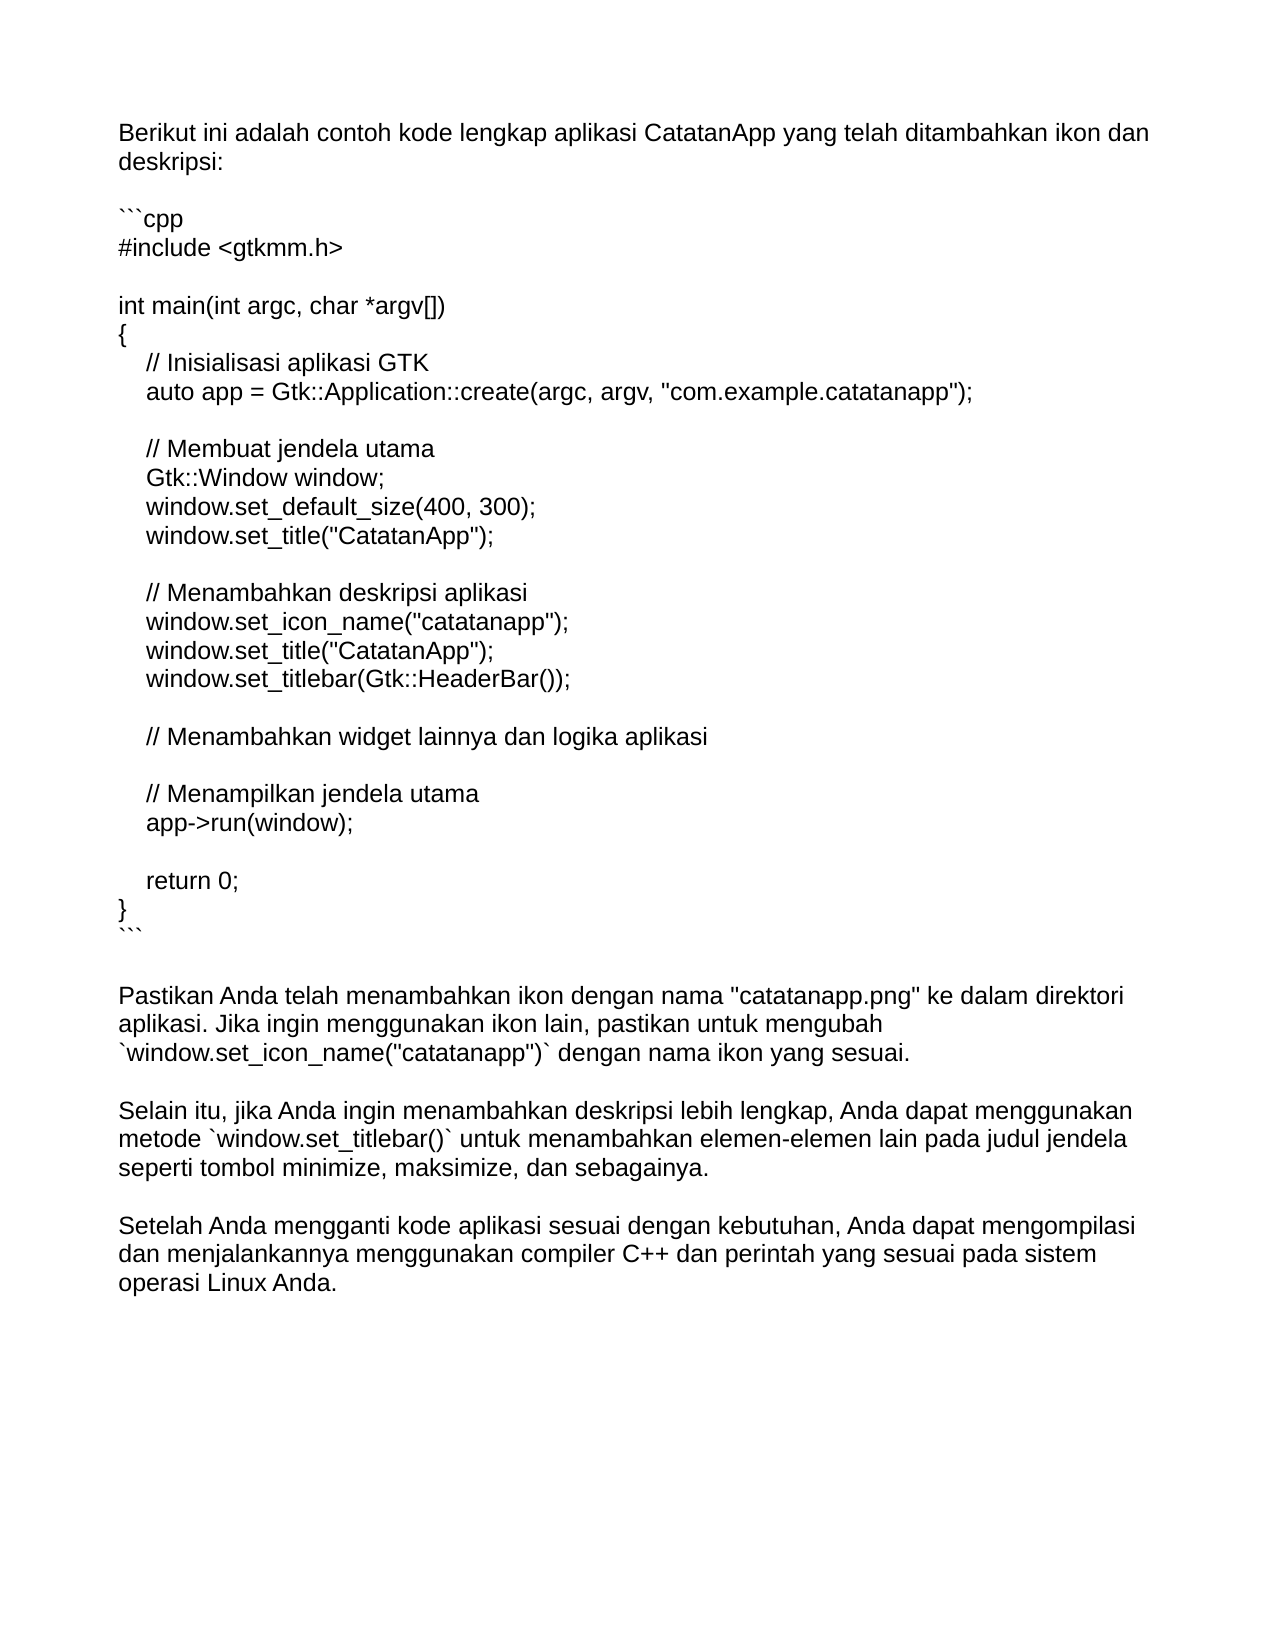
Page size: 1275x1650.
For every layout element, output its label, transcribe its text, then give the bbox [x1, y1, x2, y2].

text } [118, 894, 1157, 923]
text window.set_title("CatatanApp"); [118, 636, 1157, 664]
text return 0; [118, 866, 1157, 894]
text app->run(window); [118, 808, 1157, 837]
text Gtk::Window window; [118, 463, 1157, 492]
text // Menambahkan widget lainnya dan logika aplikasi [118, 722, 1157, 751]
text // Membuat jendela utama [118, 434, 1157, 463]
text Berikut ini adalah contoh kode lengkap aplikasi CatatanApp yang telah ditambahkan ikon dan deskripsi: [118, 118, 1157, 176]
text // Menambahkan deskripsi aplikasi [118, 578, 1157, 607]
text // Menampilkan jendela utama [118, 779, 1157, 808]
text { [118, 319, 1157, 348]
text Pastikan Anda telah menambahkan ikon dengan nama "catatanapp.png" ke dalam direktori aplikasi. Jika ingin menggunakan ikon lain, pastikan untuk mengubah `window.set_icon_name("catatanapp")` dengan nama ikon yang sesuai. [118, 981, 1157, 1067]
text Setelah Anda mengganti kode aplikasi sesuai dengan kebutuhan, Anda dapat mengompilasi dan menjalankannya menggunakan compiler C++ dan perintah yang sesuai pada sistem operasi Linux Anda. [118, 1211, 1157, 1297]
text // Inisialisasi aplikasi GTK [118, 348, 1157, 377]
text window.set_icon_name("catatanapp"); [118, 607, 1157, 636]
text Selain itu, jika Anda ingin menambahkan deskripsi lebih lengkap, Anda dapat menggunakan metode `window.set_titlebar()` untuk menambahkan elemen-elemen lain pada judul jendela seperti tombol minimize, maksimize, dan sebagainya. [118, 1096, 1157, 1182]
text window.set_title("CatatanApp"); [118, 521, 1157, 549]
text int main(int argc, char *argv[]) [118, 291, 1157, 319]
text window.set_default_size(400, 300); [118, 492, 1157, 521]
text window.set_titlebar(Gtk::HeaderBar()); [118, 664, 1157, 693]
text #include <gtkmm.h> [118, 233, 1157, 262]
text ```cpp [118, 204, 1157, 233]
text ``` [118, 923, 1157, 952]
text auto app = Gtk::Application::create(argc, argv, "com.example.catatanapp"); [118, 377, 1157, 406]
